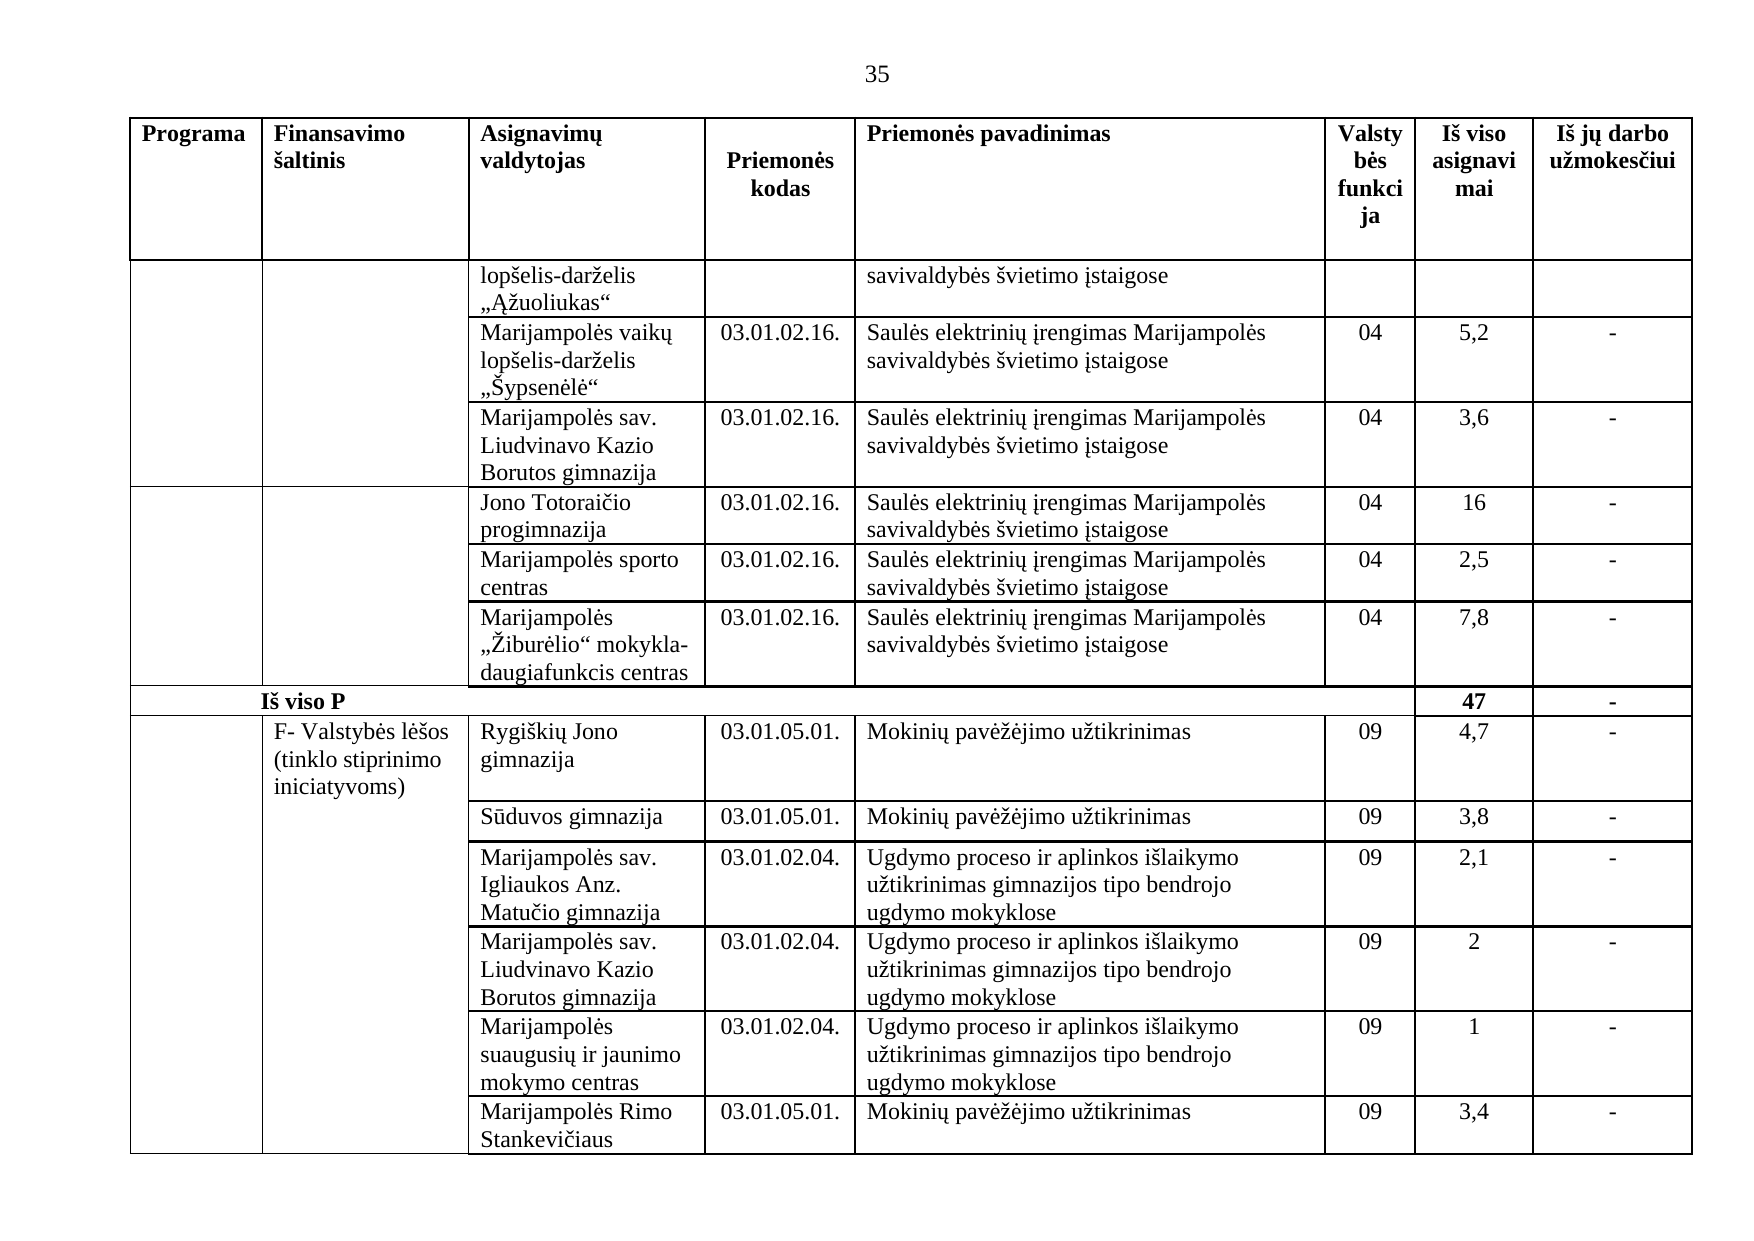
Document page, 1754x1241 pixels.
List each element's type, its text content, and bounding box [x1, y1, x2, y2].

table_cell Marijampolės suaugusių ir jaunimo mokymo centras [469, 1012, 704, 1095]
table_cell Marijampolės sav. Liudvinavo Kazio Borutos gimnazija [469, 928, 704, 1010]
table_header Valstybės funkcija [1326, 119, 1414, 229]
table_cell 3,4 [1416, 1097, 1532, 1152]
table_cell Ugdymo proceso ir aplinkos išlaikymo užtikrinimas gimnazijos tipo bendrojo ugdymo mokyklose [856, 843, 1324, 925]
table_cell 04 [1326, 403, 1414, 486]
table_cell Rygiškių Jono gimnazija [469, 716, 704, 800]
table_cell Mokinių pavėžėjimo užtikrinimas [856, 802, 1324, 840]
table_cell savivaldybės švietimo įstaigose [856, 261, 1324, 316]
table_cell [263, 229, 468, 259]
table_cell [1416, 261, 1532, 316]
table_cell Jono Totoraičio progimnazija [469, 488, 704, 543]
table_cell Iš viso P [131, 686, 1414, 715]
table_cell 03.01.02.16. [706, 545, 854, 600]
table_header Priemonės kodas [706, 119, 854, 229]
table_cell [131, 487, 262, 685]
table_cell 7,8 [1416, 603, 1532, 685]
table_cell Saulės elektrinių įrengimas Marijampolės savivaldybės švietimo įstaigose [856, 488, 1324, 543]
table_cell - [1534, 688, 1691, 715]
table_cell Ugdymo proceso ir aplinkos išlaikymo užtikrinimas gimnazijos tipo bendrojo ugdymo mokyklose [856, 928, 1324, 1010]
table_cell - [1534, 802, 1691, 840]
table_cell - [1534, 318, 1691, 401]
table_cell - [1534, 261, 1691, 316]
table_cell 09 [1326, 802, 1414, 840]
table_cell 03.01.02.16. [706, 603, 854, 685]
table_cell 2 [1416, 928, 1532, 1010]
table_cell - [1534, 1012, 1691, 1095]
table_cell [856, 229, 1324, 259]
table_cell - [1534, 488, 1691, 543]
table_cell - [1534, 603, 1691, 685]
table_cell [263, 401, 468, 486]
table_header Iš jų darbo užmokesčiui [1534, 119, 1691, 259]
table_cell - [1534, 403, 1691, 486]
table_cell Saulės elektrinių įrengimas Marijampolės savivaldybės švietimo įstaigose [856, 318, 1324, 401]
table_cell [706, 261, 854, 316]
table_header Priemonės pavadinimas [856, 119, 1324, 229]
table_cell 2,5 [1416, 545, 1532, 600]
table_cell - [1534, 928, 1691, 1010]
table_cell [131, 261, 262, 486]
table_header Asignavimų valdytojas [470, 119, 704, 229]
table_cell Marijampolės sav. Liudvinavo Kazio Borutos gimnazija [469, 403, 704, 486]
table_header Iš viso asignavimai [1416, 119, 1532, 259]
table_cell Mokinių pavėžėjimo užtikrinimas [856, 716, 1324, 800]
table_cell - [1534, 843, 1691, 925]
table_cell [1326, 261, 1414, 316]
table_cell - [1534, 1097, 1691, 1152]
table_cell 09 [1326, 1097, 1414, 1152]
table_cell Saulės elektrinių įrengimas Marijampolės savivaldybės švietimo įstaigose [856, 545, 1324, 600]
table_cell Marijampolės sporto centras [469, 545, 704, 600]
table_header Programa [131, 119, 261, 229]
table_cell 2,1 [1416, 843, 1532, 925]
table_cell 04 [1326, 545, 1414, 600]
table_cell 04 [1326, 488, 1414, 543]
table_cell [131, 800, 262, 1152]
table_cell [131, 229, 261, 259]
table_cell 3,6 [1416, 403, 1532, 486]
table_cell 5,2 [1416, 318, 1532, 401]
table_cell [263, 487, 468, 685]
table_cell 04 [1326, 318, 1414, 401]
table_cell 09 [1326, 716, 1414, 800]
table_cell 04 [1326, 603, 1414, 685]
table_cell F- Valstybės lėšos (tinklo stiprinimo iniciatyvoms) [263, 716, 468, 800]
table_cell 03.01.05.01. [706, 716, 854, 800]
table_cell [263, 800, 468, 1152]
table_cell 16 [1416, 488, 1532, 543]
table_cell 03.01.02.16. [706, 403, 854, 486]
table_cell Marijampolės sav. Igliaukos Anz. Matučio gimnazija [469, 843, 704, 925]
table_cell 09 [1326, 928, 1414, 1010]
table_cell Marijampolės „Žiburėlio“ mokykla-daugiafunkcis centras [469, 603, 704, 685]
table_cell 03.01.05.01. [706, 802, 854, 840]
table_cell Saulės elektrinių įrengimas Marijampolės savivaldybės švietimo įstaigose [856, 603, 1324, 685]
table_cell 03.01.02.04. [706, 928, 854, 1010]
table_cell Marijampolės Rimo Stankevičiaus [469, 1097, 704, 1152]
table_cell 03.01.02.16. [706, 318, 854, 401]
table_cell - [1534, 545, 1691, 600]
table_cell 03.01.02.04. [706, 843, 854, 925]
table_cell [1326, 229, 1414, 259]
table_cell 09 [1326, 843, 1414, 925]
table_cell [470, 229, 704, 259]
table_cell 3,8 [1416, 802, 1532, 840]
table_cell Ugdymo proceso ir aplinkos išlaikymo užtikrinimas gimnazijos tipo bendrojo ugdymo mokyklose [856, 1012, 1324, 1095]
table_cell 47 [1416, 688, 1532, 715]
table_cell 09 [1326, 1012, 1414, 1095]
table_cell [131, 716, 262, 800]
table_cell Marijampolės vaikų lopšelis-darželis „Šypsenėlė“ [469, 318, 704, 401]
table_cell 03.01.05.01. [706, 1097, 854, 1152]
table_cell [263, 261, 468, 401]
table_cell - [1534, 717, 1691, 800]
table_cell lopšelis-darželis „Ąžuoliukas“ [469, 261, 704, 316]
table_cell Mokinių pavėžėjimo užtikrinimas [856, 1097, 1324, 1152]
table_cell Saulės elektrinių įrengimas Marijampolės savivaldybės švietimo įstaigose [856, 403, 1324, 486]
table_cell 03.01.02.04. [706, 1012, 854, 1095]
table_cell 4,7 [1416, 717, 1532, 800]
table_cell [706, 229, 854, 259]
table_cell Sūduvos gimnazija [469, 802, 704, 840]
table_header Finansavimo šaltinis [263, 119, 468, 229]
table_cell 1 [1416, 1012, 1532, 1095]
table_cell 03.01.02.16. [706, 488, 854, 543]
